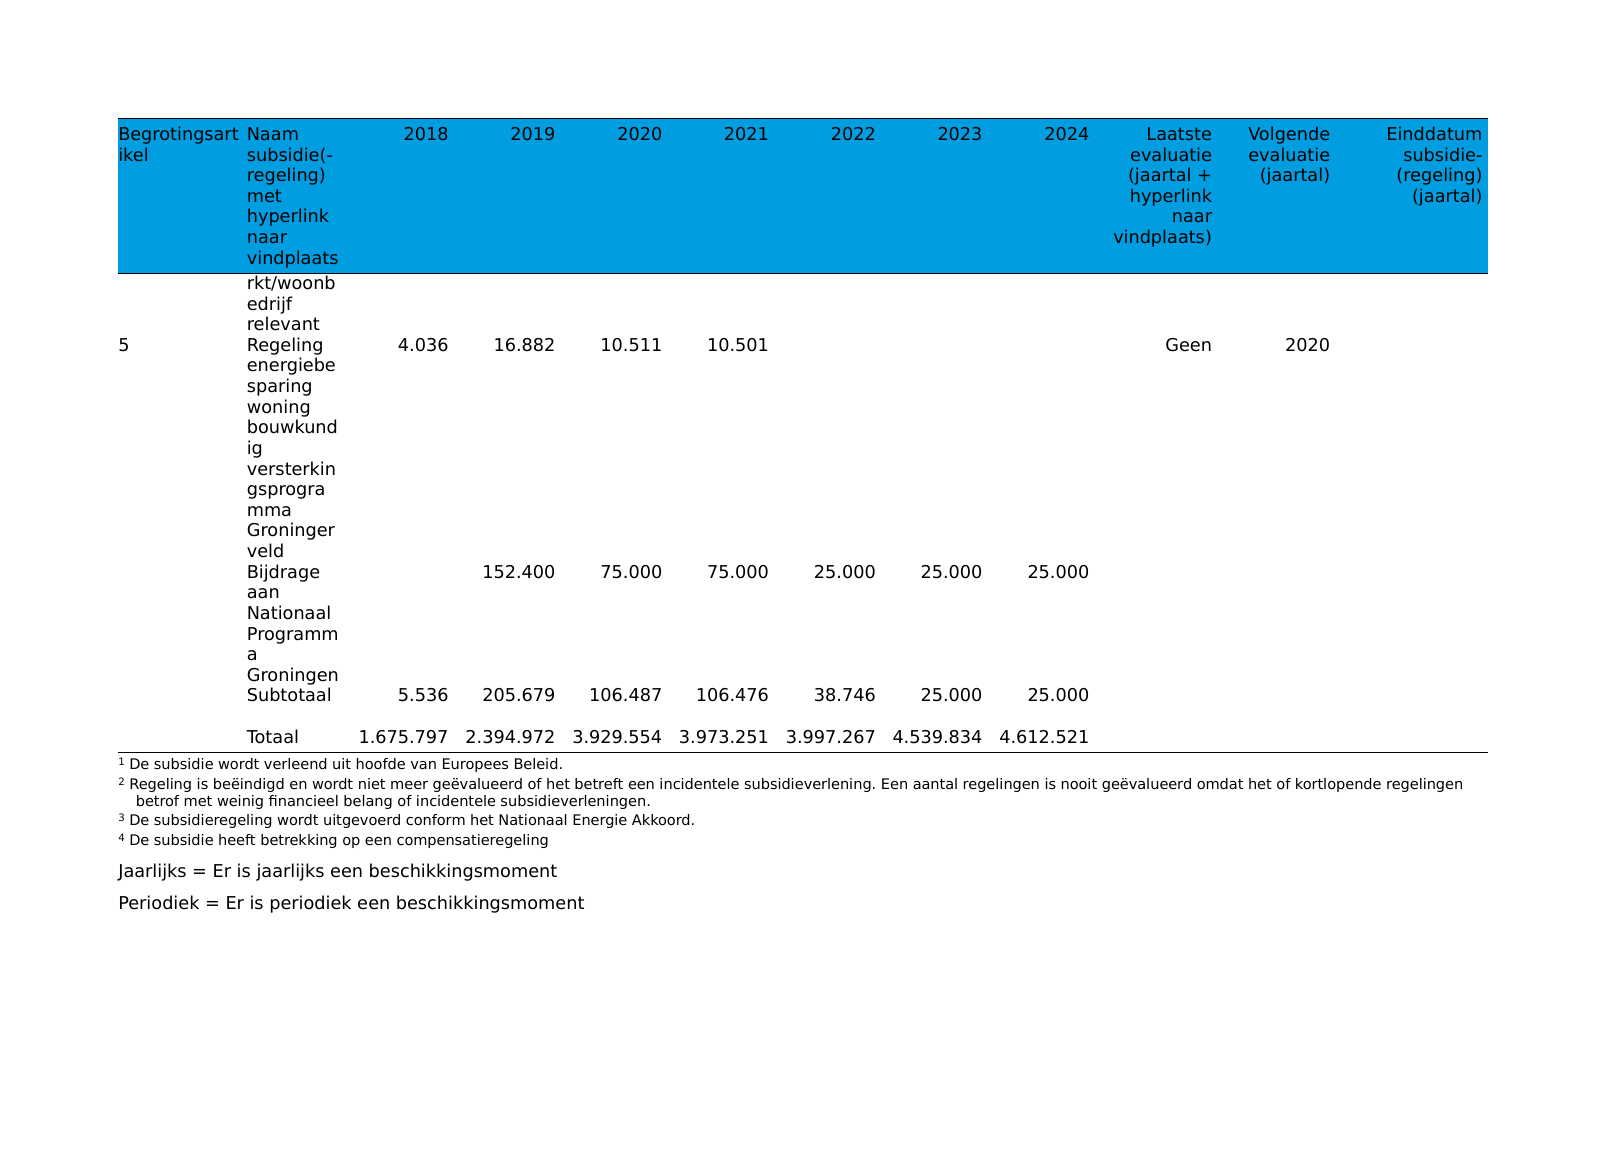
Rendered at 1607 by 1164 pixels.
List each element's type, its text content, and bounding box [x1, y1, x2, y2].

table_cell 1.675.797 [348, 727, 454, 752]
table_cell [1218, 727, 1336, 752]
table_cell Totaal [241, 727, 347, 752]
table_cell [988, 274, 1095, 335]
table_cell [118, 562, 241, 685]
table_cell [454, 274, 561, 335]
table_cell [348, 706, 454, 727]
table_cell Regeling energiebesparing woning bouwkundig versterkingsprogramma Groningerveld [241, 335, 347, 562]
table_cell [881, 335, 988, 562]
table_header Einddatum subsidie- (regeling) (jaartal) [1336, 119, 1488, 273]
table_header 2018 [348, 119, 454, 273]
table_header 2019 [454, 119, 561, 273]
table_cell 2.394.972 [454, 727, 561, 752]
table_cell [1095, 706, 1218, 727]
table_cell 16.882 [454, 335, 561, 562]
table_header Naam subsidie(-regeling) met hyperlink naar vindplaats [241, 119, 347, 273]
table_cell [1095, 562, 1218, 685]
table_cell [881, 274, 988, 335]
table_cell [668, 274, 775, 335]
table_cell 4.036 [348, 335, 454, 562]
table_cell [348, 274, 454, 335]
table_cell [118, 706, 347, 727]
table_cell [118, 727, 241, 752]
table_header Volgende evaluatie (jaartal) [1218, 119, 1336, 273]
table_cell Bijdrage aan Nationaal Programma Groningen [241, 562, 347, 685]
table_cell 3.929.554 [561, 727, 668, 752]
table_cell 1 De subsidie wordt verleend uit hoofde van Europees Beleid. 2 Regeling is beëindigd en wordt niet meer geëvalueerd of het betreft een incidentele subsidieverlening. Een aantal regelingen is nooit geëvalueerd omdat het of kortlopende regelingen betrof met weinig financieel belang of incidentele subsidieverleningen. 3 De subsidieregeling wordt uitgevoerd conform het Nationaal Energie Akkoord. 4 De subsidie heeft betrekking op een compensatieregeling Jaarlijks = Er is jaarlijks een beschikkingsmoment Periodiek = Er is periodiek een beschikkingsmoment [118, 753, 1488, 914]
table_cell 2020 [1218, 335, 1336, 562]
table_cell 205.679 [454, 685, 561, 706]
table_cell 4.612.521 [988, 727, 1095, 752]
table_cell 3.997.267 [775, 727, 881, 752]
table_cell 25.000 [881, 685, 988, 706]
table_cell [988, 335, 1095, 562]
table_cell 38.746 [775, 685, 881, 706]
table_cell [348, 562, 454, 685]
table_cell 75.000 [561, 562, 668, 685]
table_cell [1336, 727, 1488, 752]
table_cell [1336, 335, 1488, 562]
table_cell [1218, 685, 1336, 706]
table_header 2022 [775, 119, 881, 273]
table_header 2024 [988, 119, 1095, 273]
table_cell 106.476 [668, 685, 775, 706]
table_cell 10.501 [668, 335, 775, 562]
table_cell Subtotaal [241, 685, 347, 706]
table_cell rkt/woonbedrijf relevant [241, 274, 347, 335]
table_cell 4.539.834 [881, 727, 988, 752]
table_cell 25.000 [881, 562, 988, 685]
table_cell [668, 706, 775, 727]
table_cell 3.973.251 [668, 727, 775, 752]
table_cell [1095, 685, 1218, 706]
table_header 2021 [668, 119, 775, 273]
table_cell 106.487 [561, 685, 668, 706]
table_cell [1218, 274, 1336, 335]
table_cell [988, 706, 1095, 727]
table_cell 75.000 [668, 562, 775, 685]
table_header Begrotingsartikel [118, 119, 241, 273]
table_cell [1095, 274, 1218, 335]
table_cell [881, 706, 988, 727]
table_header 2020 [561, 119, 668, 273]
table_cell [775, 706, 881, 727]
table_cell 10.511 [561, 335, 668, 562]
table_cell [1218, 706, 1336, 727]
table_cell [118, 274, 241, 335]
table_cell [1218, 562, 1336, 685]
table_cell [118, 685, 241, 706]
table_cell 5.536 [348, 685, 454, 706]
table_header 2023 [881, 119, 988, 273]
table_cell [1336, 562, 1488, 685]
table_cell 5 [118, 335, 241, 562]
table_cell [1336, 706, 1488, 727]
table_cell [561, 274, 668, 335]
table_cell [775, 335, 881, 562]
table_cell [1336, 685, 1488, 706]
table_cell [1336, 274, 1488, 335]
table_cell 25.000 [988, 562, 1095, 685]
table_cell [1095, 727, 1218, 752]
table_cell Geen [1095, 335, 1218, 562]
table_header Laatste evaluatie (jaartal + hyperlink naar vindplaats) [1095, 119, 1218, 273]
table_cell [454, 706, 561, 727]
table_cell 25.000 [775, 562, 881, 685]
table_cell 25.000 [988, 685, 1095, 706]
table_cell [775, 274, 881, 335]
table_cell [561, 706, 668, 727]
table_cell 152.400 [454, 562, 561, 685]
